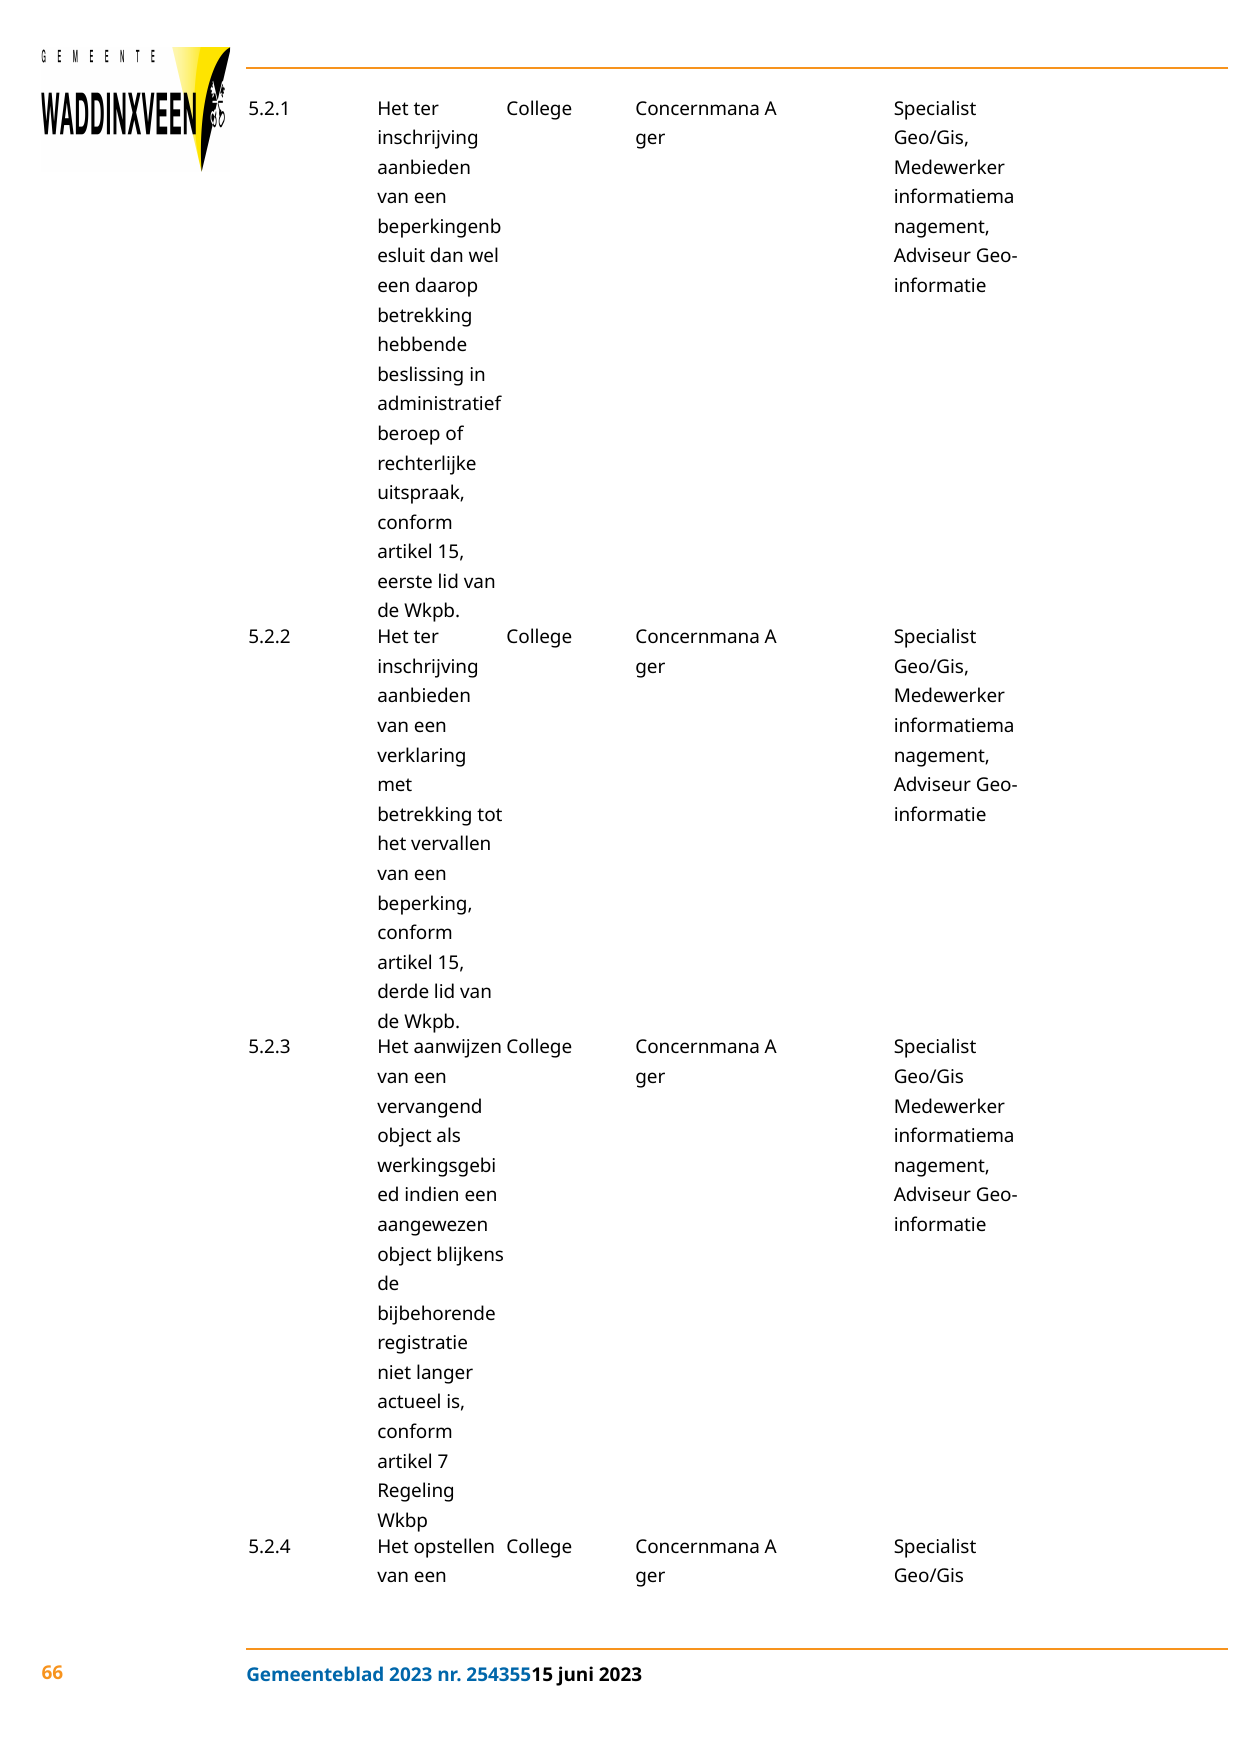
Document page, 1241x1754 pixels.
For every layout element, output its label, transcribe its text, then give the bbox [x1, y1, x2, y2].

table_cell Het aanwijzen van een vervangend object als werkingsgebied indien een aangewezen object blijkens de bijbehorende registratie niet langer actueel is, conform artikel 7 Regeling Wkbp [377, 1034, 506, 1533]
table_cell 5.2.1 [248, 95, 377, 623]
table_cell [1023, 1533, 1152, 1588]
table_cell 5.2.2 [248, 624, 377, 1034]
table_cell Het ter inschrijving aanbieden van een beperkingenbesluit dan wel een daarop betrekking hebbende beslissing in administratief beroep of rechterlijke uitspraak, conform artikel 15, eerste lid van de Wkpb. [377, 95, 506, 623]
table_cell College [506, 1533, 635, 1588]
table_cell College [506, 624, 635, 1034]
table_cell A [764, 95, 893, 623]
table_cell A [764, 1533, 893, 1588]
table_cell Concernmanager [635, 1533, 764, 1588]
table_cell College [506, 95, 635, 623]
table_cell Specialist Geo/Gis Medewerker informatiemanagement, Adviseur Geo-informatie [894, 1034, 1022, 1533]
table_cell College [506, 1034, 635, 1533]
table_cell A [764, 1034, 893, 1533]
table_cell Specialist Geo/Gis [894, 1533, 1022, 1588]
table_cell Specialist Geo/Gis, Medewerker informatiemanagement, Adviseur Geo-informatie [894, 624, 1022, 1034]
table_cell Het ter inschrijving aanbieden van een verklaring met betrekking tot het vervallen van een beperking, conform artikel 15, derde lid van de Wkpb. [377, 624, 506, 1034]
table_cell [1023, 95, 1152, 623]
table_cell Concernmanager [635, 95, 764, 623]
picture [41, 47, 231, 172]
table_cell Specialist Geo/Gis, Medewerker informatiemanagement, Adviseur Geo-informatie [894, 95, 1022, 623]
table_cell 5.2.3 [248, 1034, 377, 1533]
table_cell [1023, 1034, 1152, 1533]
table_cell [1023, 624, 1152, 1034]
table_cell A [764, 624, 893, 1034]
table_cell 5.2.4 [248, 1533, 377, 1588]
table_cell Het opstellen van een [377, 1533, 506, 1588]
table_cell Concernmanager [635, 1034, 764, 1533]
table_cell Concernmanager [635, 624, 764, 1034]
